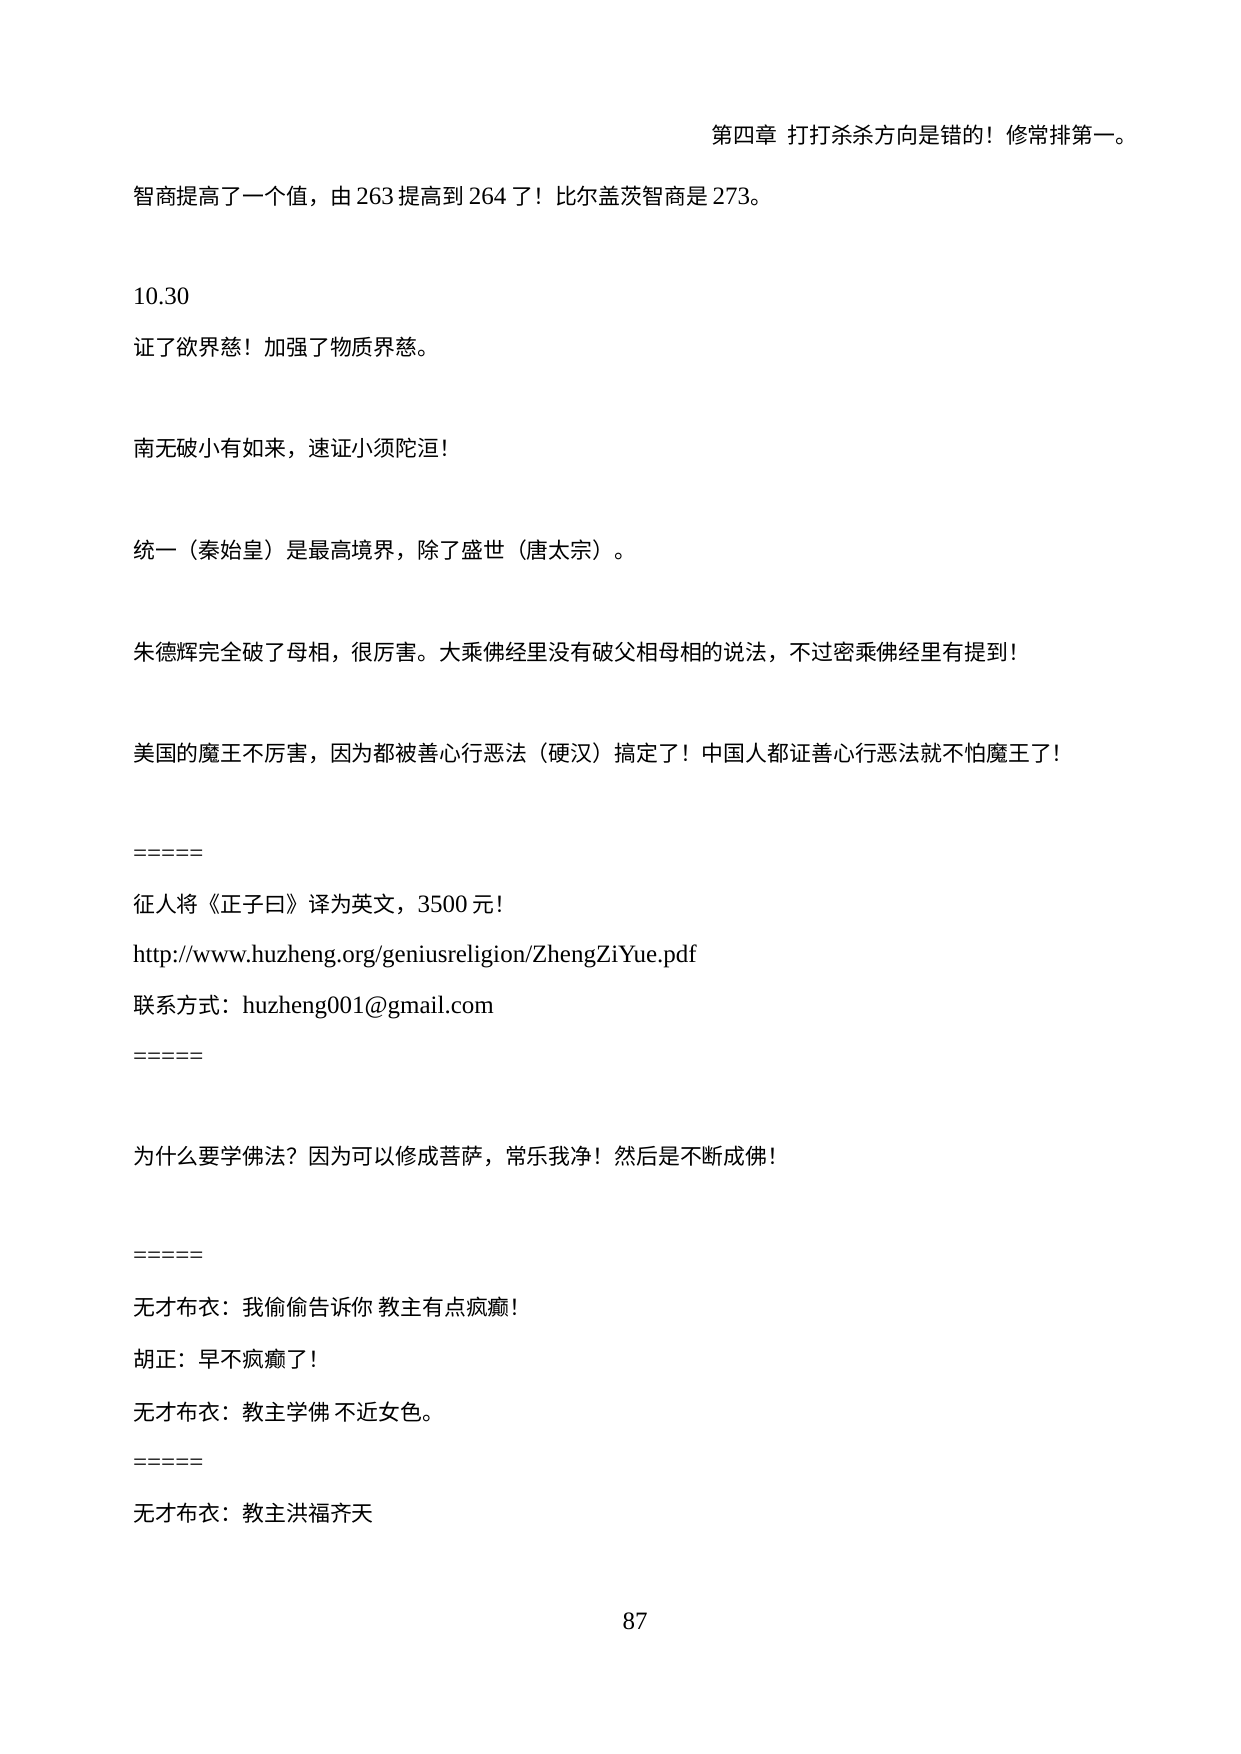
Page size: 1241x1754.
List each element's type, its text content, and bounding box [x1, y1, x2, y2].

text 胡正：早不疯癫了！ [133, 1342, 1137, 1374]
text 无才布衣：教主洪福齐天 [133, 1496, 1137, 1528]
text 无才布衣：我偷偷告诉你 教主有点疯癫！ [133, 1289, 1137, 1321]
text 联系方式：huzheng001@gmail.com [133, 988, 1137, 1020]
text 智商提高了一个值，由263提高到264了！比尔盖茨智商是273。 [133, 179, 1137, 211]
text 征人将《正子曰》译为英文，3500元！ [133, 887, 1137, 918]
text ===== [133, 1241, 1137, 1269]
text 朱德辉完全破了母相，很厉害。大乘佛经里没有破父相母相的说法，不过密乘佛经里有提到！ [133, 634, 1137, 666]
text 证了欲界慈！加强了物质界慈。 [133, 330, 1137, 362]
text 为什么要学佛法？因为可以修成菩萨，常乐我净！然后是不断成佛！ [133, 1139, 1137, 1171]
text ===== [133, 1041, 1137, 1069]
text 统一（秦始皇）是最高境界，除了盛世（唐太宗）。 [133, 533, 1137, 565]
text ===== [133, 1447, 1137, 1476]
text http://www.huzheng.org/geniusreligion/ZhengZiYue.pdf [133, 939, 1137, 968]
text 10.30 [133, 281, 1137, 309]
text ===== [133, 838, 1137, 866]
text 美国的魔王不厉害，因为都被善心行恶法（硬汉）搞定了！中国人都证善心行恶法就不怕魔王了！ [133, 736, 1137, 768]
text 无才布衣：教主学佛 不近女色。 [133, 1394, 1137, 1426]
text 南无破小有如来，速证小须陀洹！ [133, 431, 1137, 463]
